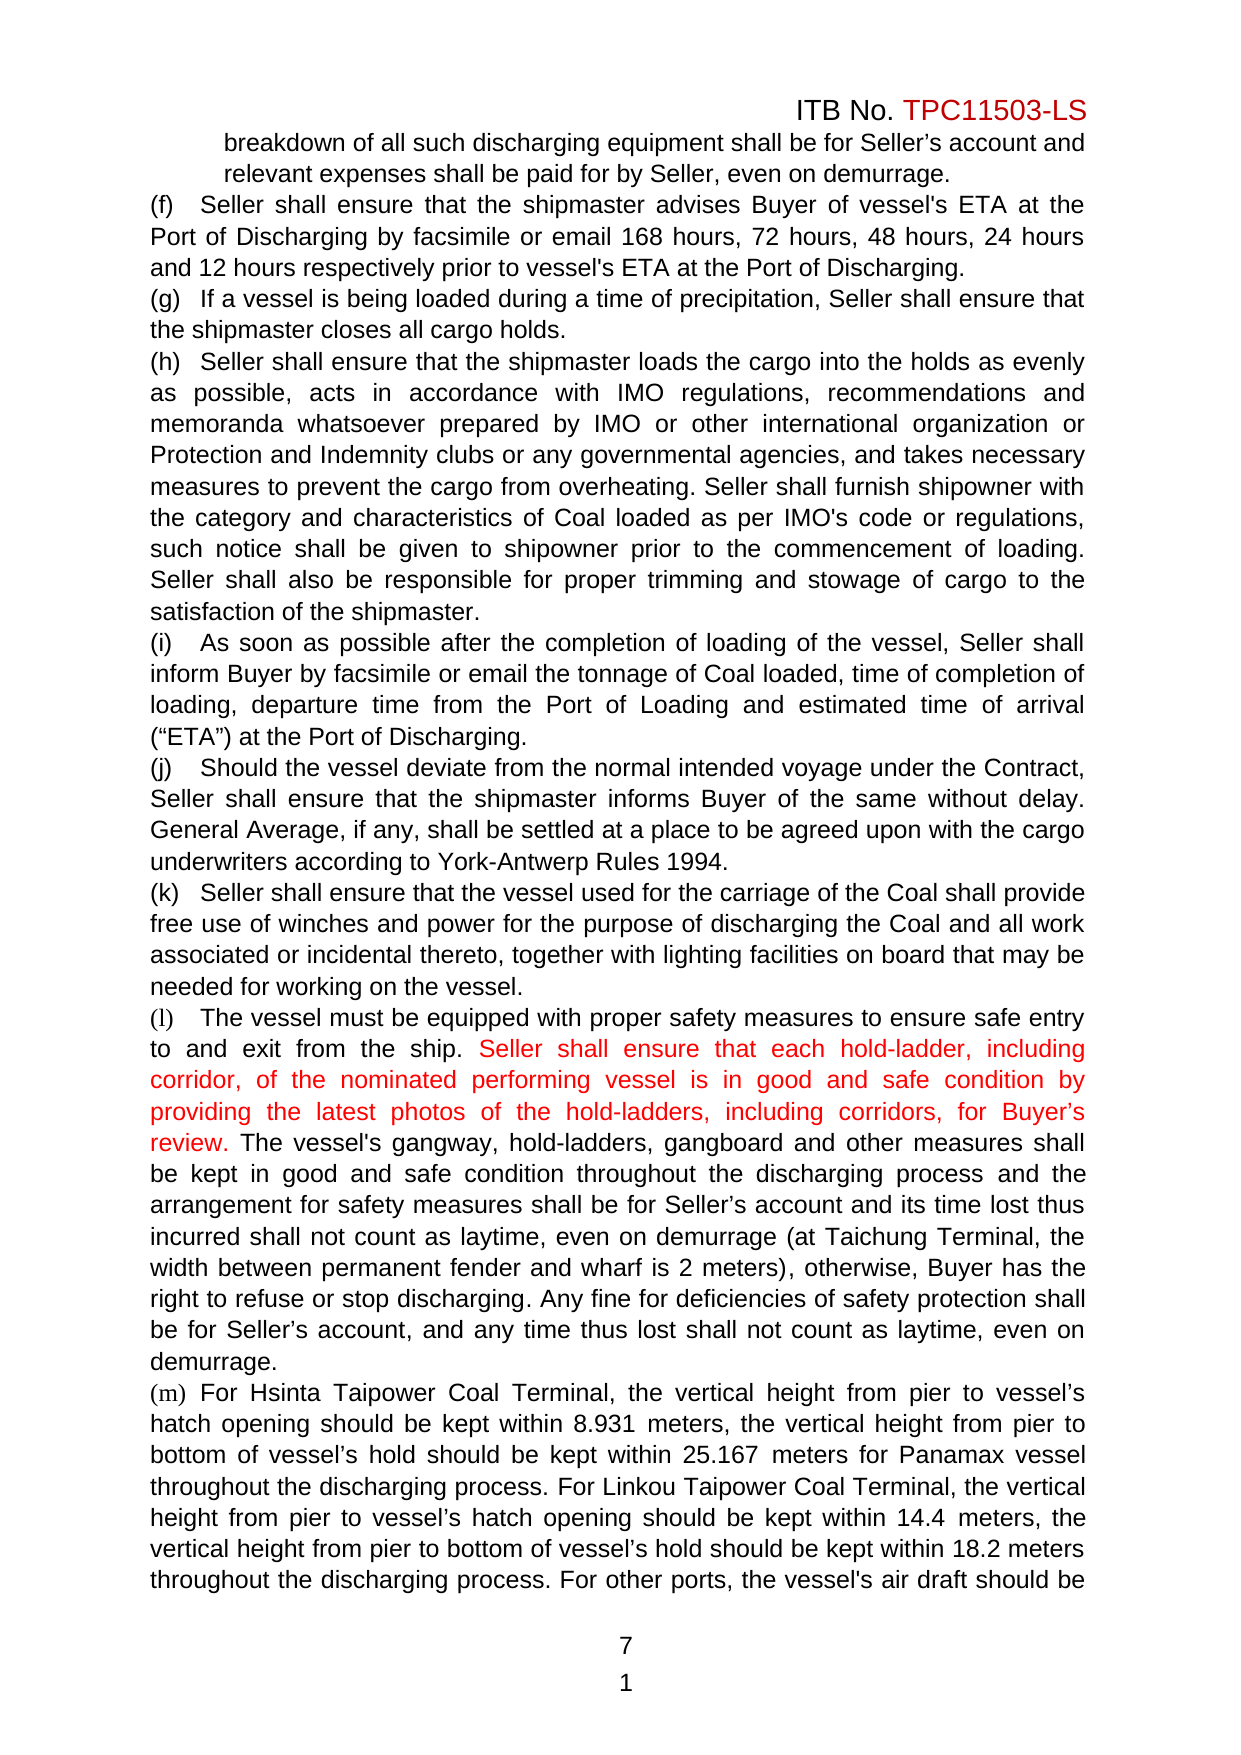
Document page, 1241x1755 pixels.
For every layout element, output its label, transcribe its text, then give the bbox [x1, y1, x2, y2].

list As soon as possible after the completion of loading of the vessel, Seller shall inform Buyer by facsimile or email the tonnage of Coal loaded, time of completion of loading, departure time from the Port of Loading and estimated time of arrival (“ETA”) at the Port of Discharging. [150, 626, 1087, 751]
text breakdown of all such discharging equipment shall be for Seller’s account and relevant expenses shall be paid for by Seller, even on demurrage. [223, 126, 1086, 189]
list Seller shall ensure that the shipmaster loads the cargo into the holds as evenly as possible, acts in accordance with IMO regulations, recommendations and memoranda whatsoever prepared by IMO or other international organization or Protection and Indemnity clubs or any governmental agencies, and takes necessary measures to prevent the cargo from overheating. Seller shall furnish shipowner with the category and characteristics of Coal loaded as per IMO's code or regulations, such notice shall be given to shipowner prior to the commencement of loading. Seller shall also be responsible for proper trimming and stowage of cargo to the satisfaction of the shipmaster. [150, 345, 1087, 626]
list Seller shall ensure that the vessel used for the carriage of the Coal shall provide free use of winches and power for the purpose of discharging the Coal and all work associated or incidental thereto, together with lighting facilities on board that may be needed for working on the vessel. [150, 876, 1087, 1001]
list For Hsinta Taipower Coal Terminal, the vertical height from pier to vessel’s hatch opening should be kept within 8.931 meters, the vertical height from pier to bottom of vessel’s hold should be kept within 25.167 meters for Panamax vessel throughout the discharging process. For Linkou Taipower Coal Terminal, the vertical height from pier to vessel’s hatch opening should be kept within 14.4 meters, the vertical height from pier to bottom of vessel’s hold should be kept within 18.2 meters throughout the discharging process. For other ports, the vessel's air draft should be [150, 1376, 1087, 1595]
list Should the vessel deviate from the normal intended voyage under the Contract, Seller shall ensure that the shipmaster informs Buyer of the same without delay. General Average, if any, shall be settled at a place to be agreed upon with the cargo underwriters according to York-Antwerp Rules 1994. [150, 751, 1087, 876]
list Seller shall ensure that the shipmaster advises Buyer of vessel's ETA at the Port of Discharging by facsimile or email 168 hours, 72 hours, 48 hours, 24 hours and 12 hours respectively prior to vessel's ETA at the Port of Discharging. [150, 189, 1087, 282]
list The vessel must be equipped with proper safety measures to ensure safe entry to and exit from the ship. Seller shall ensure that each hold-ladder, including corridor, of the nominated performing vessel is in good and safe condition by providing the latest photos of the hold-ladders, including corridors, for Buyer’s review. The vessel's gangway, hold-ladders, gangboard and other measures shall be kept in good and safe condition throughout the discharging process and the arrangement for safety measures shall be for Seller’s account and its time lost thus incurred shall not count as laytime, even on demurrage (at Taichung Terminal, the width between permanent fender and wharf is 2 meters), otherwise, Buyer has the right to refuse or stop discharging. Any fine for deficiencies of safety protection shall be for Seller’s account, and any time thus lost shall not count as laytime, even on demurrage. [150, 1001, 1087, 1376]
list If a vessel is being loaded during a time of precipitation, Seller shall ensure that the shipmaster closes all cargo holds. [150, 282, 1087, 345]
